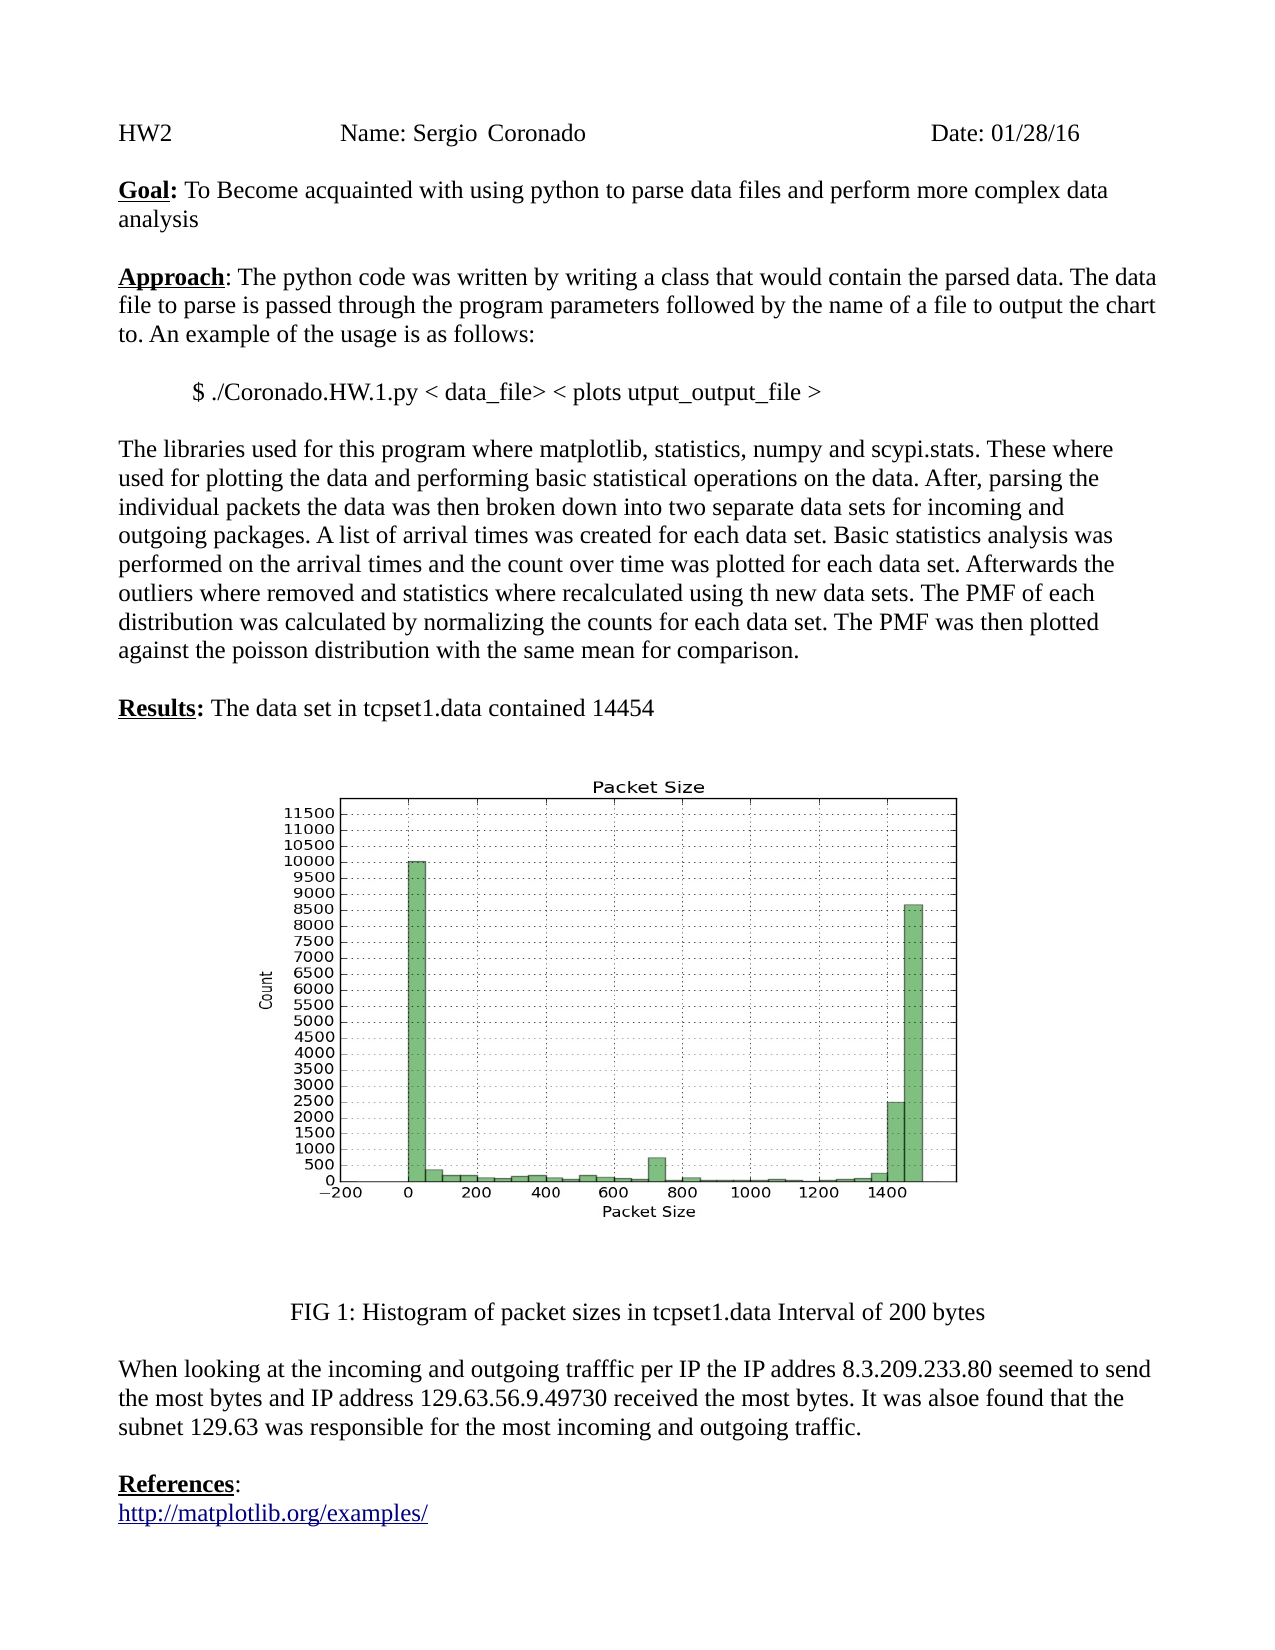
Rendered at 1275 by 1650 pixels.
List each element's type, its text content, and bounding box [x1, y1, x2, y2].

text The libraries used for this program where matplotlib, statistics, numpy and scypi.stats. These where used for plotting the data and performing basic statistical operations on the data. After, parsing the individual packets the data was then broken down into two separate data sets for incoming and outgoing packages. A list of arrival times was created for each data set. Basic statistics analysis was performed on the arrival times and the count over time was plotted for each data set. Afterwards the outliers where removed and statistics where recalculated using th new data sets. The PMF of each distribution was calculated by normalizing the counts for each data set. The PMF was then plotted against the poisson distribution with the same mean for comparison. [118, 434, 1157, 664]
picture [240, 750, 1035, 1229]
text Goal: To Become acquainted with using python to parse data files and perform more complex data analysis [118, 176, 1157, 233]
text $ ./Coronado.HW.1.py < data_file> < plots utput_output_file > [118, 377, 1157, 406]
text Results: The data set in tcpset1.data contained 14454 [118, 693, 1157, 722]
text When looking at the incoming and outgoing trafffic per IP the IP addres 8.3.209.233.80 seemed to send the most bytes and IP address 129.63.56.9.49730 received the most bytes. It was alsoe found that the subnet 129.63 was responsible for the most incoming and outgoing traffic. [118, 1354, 1157, 1441]
text HW2 Name: Sergio Coronado Date: 01/28/16 [118, 118, 1157, 147]
text Approach: The python code was written by writing a class that would contain the parsed data. The data file to parse is passed through the program parameters followed by the name of a file to output the chart to. An example of the usage is as follows: [118, 262, 1157, 348]
text http://matplotlib.org/examples/ [118, 1498, 1157, 1527]
text References: [118, 1469, 1157, 1498]
text FIG 1: Histogram of packet sizes in tcpset1.data Interval of 200 bytes [118, 1297, 1157, 1326]
